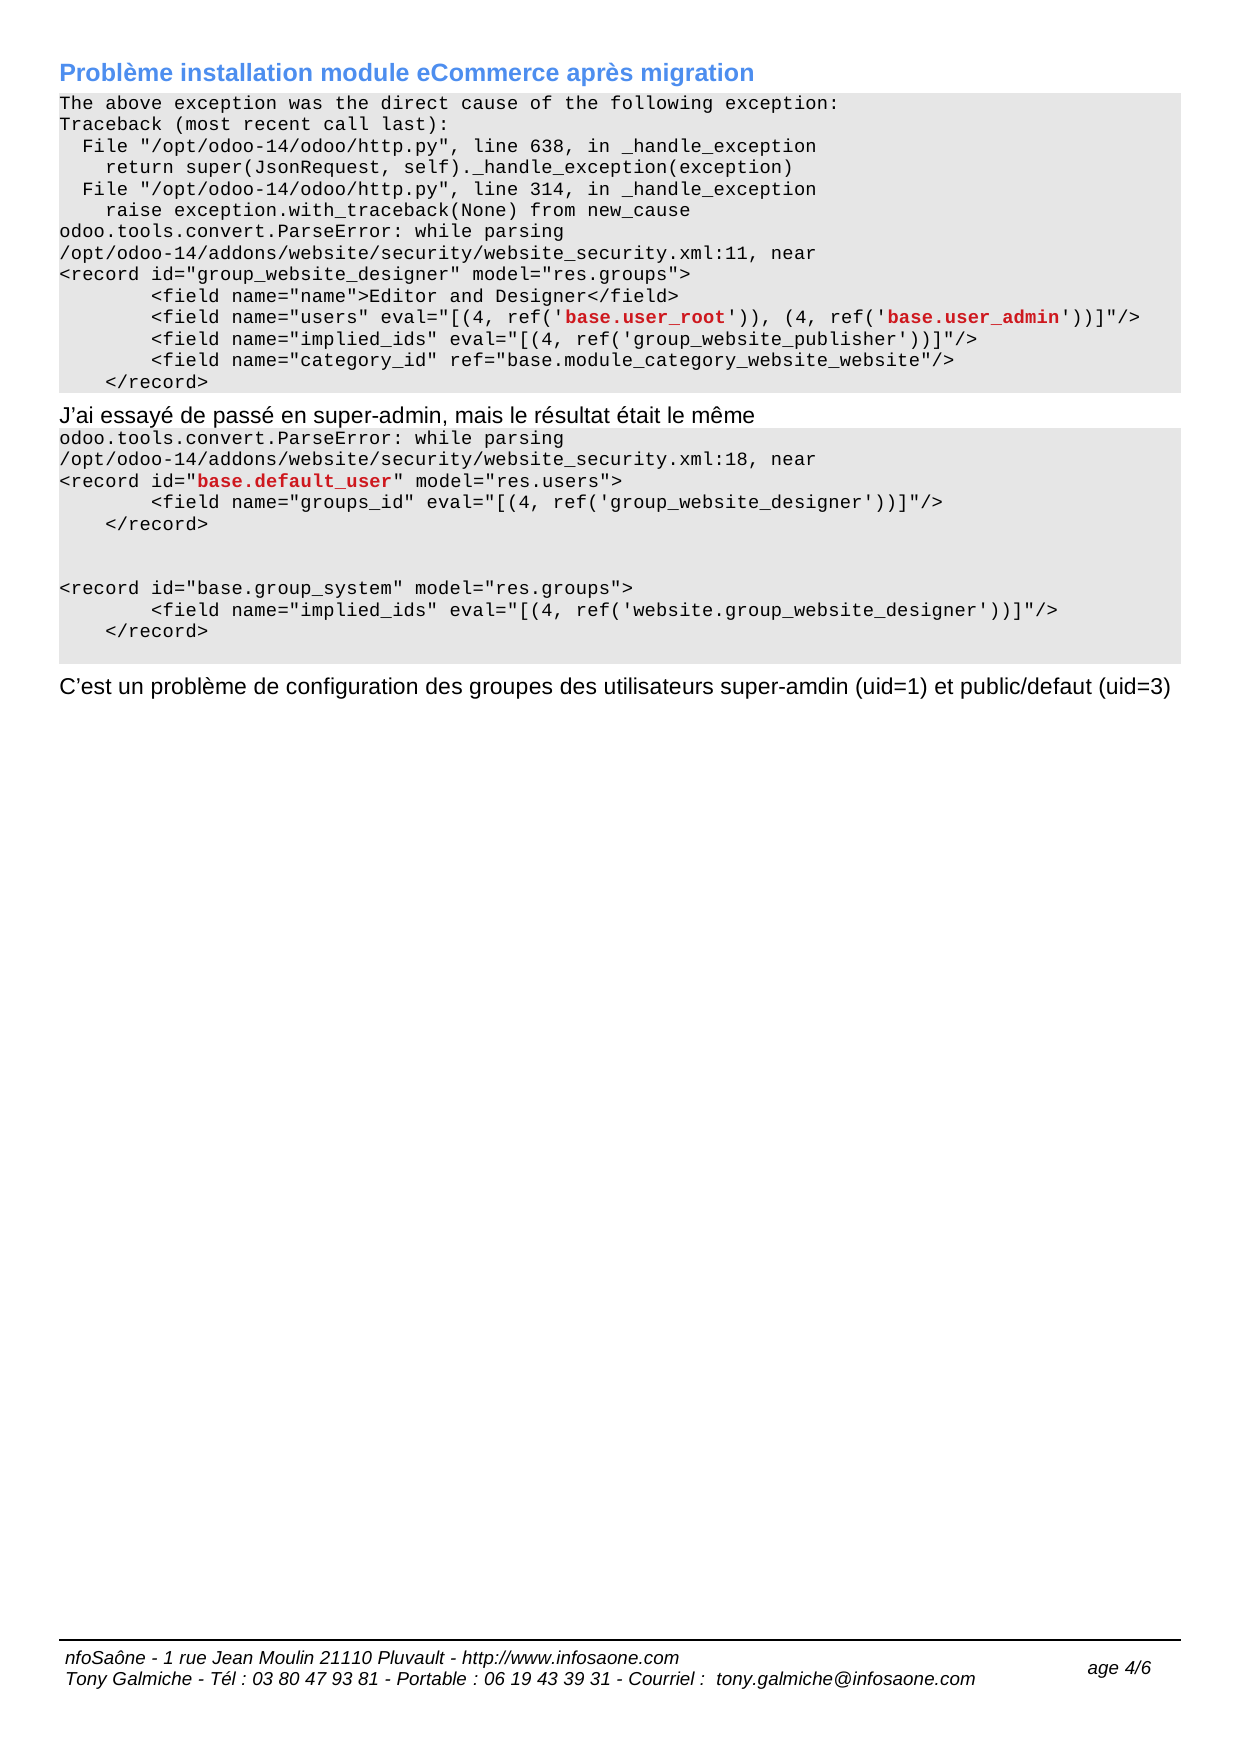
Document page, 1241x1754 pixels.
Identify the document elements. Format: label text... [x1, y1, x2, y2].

text </record> [59, 621, 1181, 643]
text </record> [59, 372, 1181, 393]
text <field name="name">Editor and Designer</field> [59, 286, 1181, 308]
text <record id="base.default_user" model="res.users"> [59, 471, 1181, 493]
text <field name="users" eval="[(4, ref('base.user_root')), (4, ref('base.user_admin'))]"/> [59, 308, 1181, 329]
text <field name="implied_ids" eval="[(4, ref('group_website_publisher'))]"/> [59, 329, 1181, 351]
text odoo.tools.convert.ParseError: while parsing /opt/odoo-14/addons/website/security/website_security.xml:11, near [59, 222, 1181, 265]
text </record> [59, 514, 1181, 536]
text File "/opt/odoo-14/odoo/http.py", line 314, in _handle_exception [59, 179, 1181, 200]
text The above exception was the direct cause of the following exception: [59, 93, 1181, 114]
text <record id="base.group_system" model="res.groups"> [59, 578, 1181, 600]
text <field name="implied_ids" eval="[(4, ref('website.group_website_designer'))]"/> [59, 600, 1181, 621]
text return super(JsonRequest, self)._handle_exception(exception) [59, 157, 1181, 179]
text <field name="groups_id" eval="[(4, ref('group_website_designer'))]"/> [59, 493, 1181, 514]
text J’ai essayé de passé en super-admin, mais le résultat était le même [59, 402, 1181, 428]
text <record id="group_website_designer" model="res.groups"> [59, 265, 1181, 286]
text Traceback (most recent call last): [59, 114, 1181, 136]
text <field name="category_id" ref="base.module_category_website_website"/> [59, 351, 1181, 372]
text C’est un problème de configuration des groupes des utilisateurs super-amdin (uid=1) et public/defaut (uid=3) [59, 673, 1181, 699]
text File "/opt/odoo-14/odoo/http.py", line 638, in _handle_exception [59, 136, 1181, 157]
text odoo.tools.convert.ParseError: while parsing /opt/odoo-14/addons/website/security/website_security.xml:18, near [59, 428, 1181, 471]
text raise exception.with_traceback(None) from new_cause [59, 200, 1181, 222]
subtitle Problème installation module eCommerce après migration [59, 59, 1181, 87]
